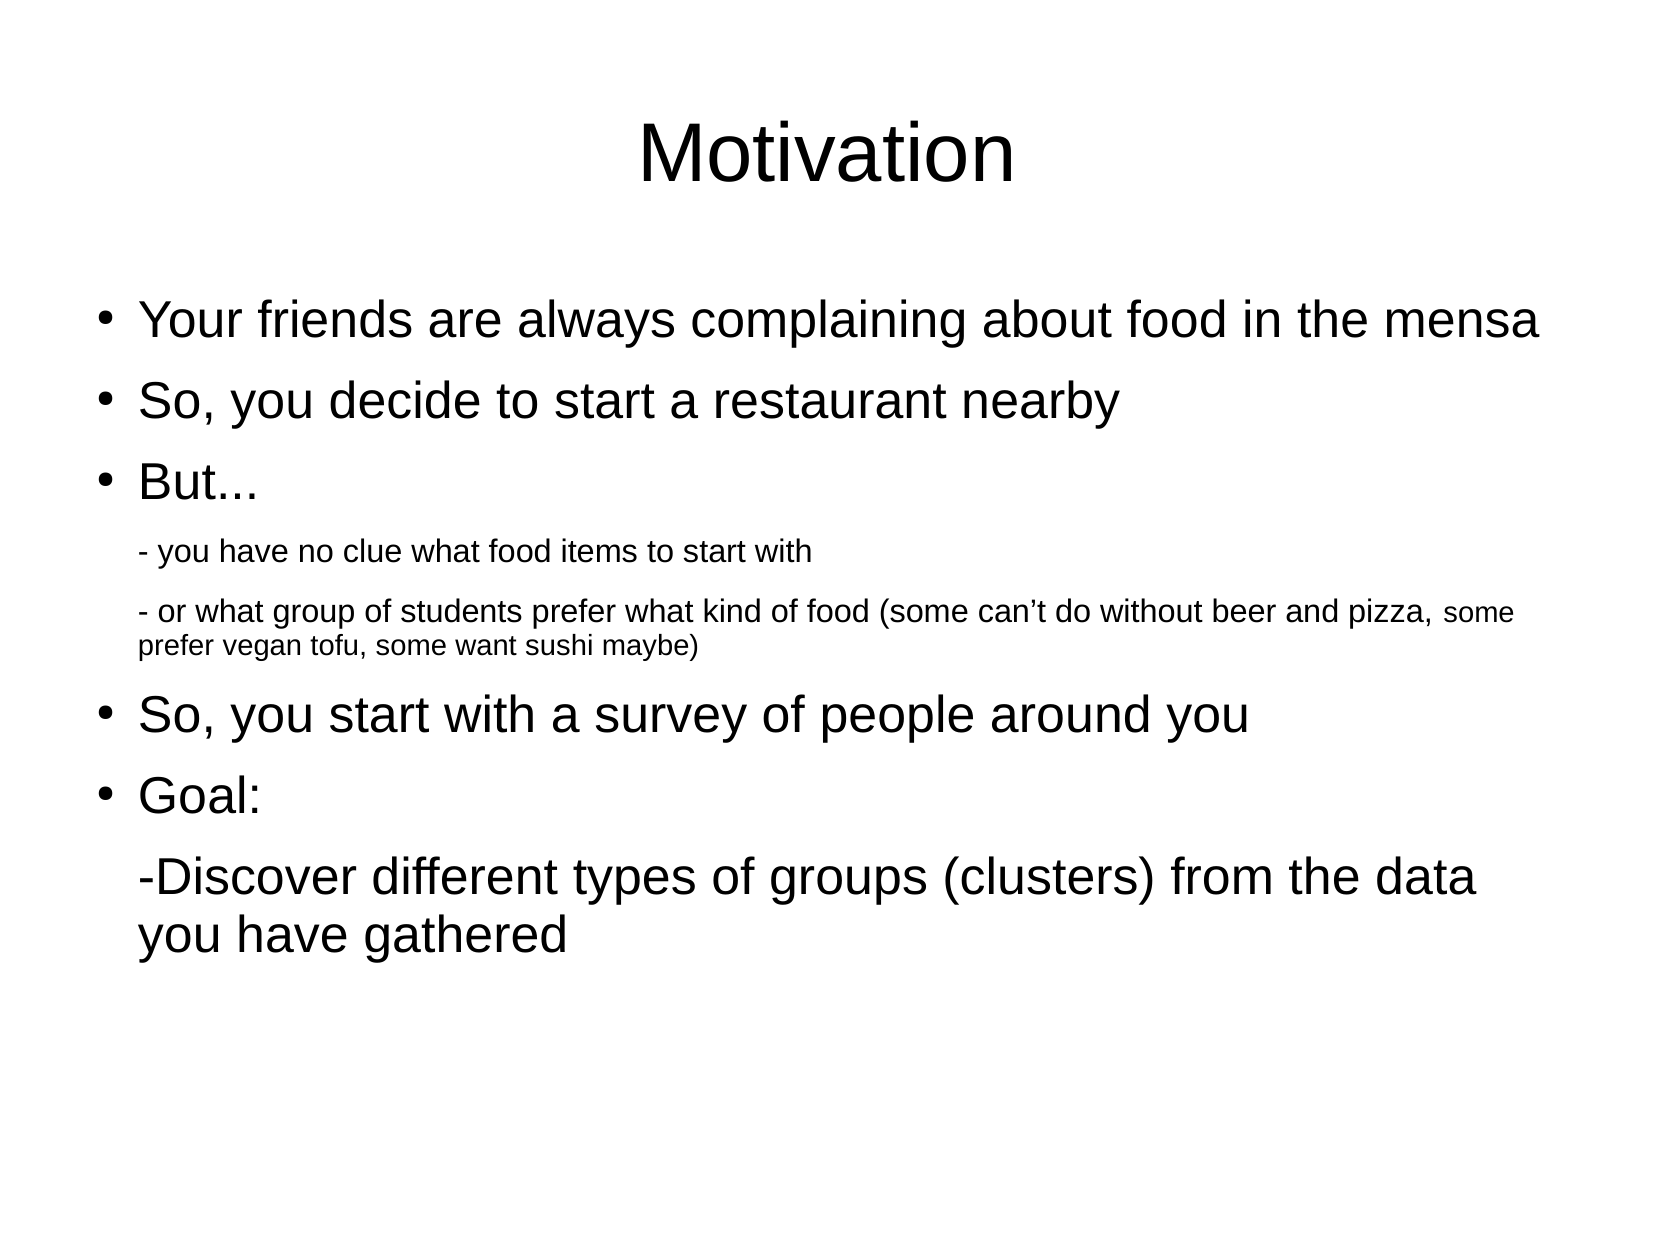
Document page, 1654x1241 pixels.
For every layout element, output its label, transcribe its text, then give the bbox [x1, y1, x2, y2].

list Your friends are always complaining about food in the mensa So, you decide to start a restaurant nearby But... - you have no clue what food items to start with - or what group of students prefer what kind of food (some can’t do without beer and pizza, some prefer vegan tofu, some want sushi maybe) So, you start with a survey of people around you Goal: -Discover different types of groups (clusters) from the data you have gathered [82, 290, 1571, 1010]
title Motivation [82, 49, 1571, 257]
